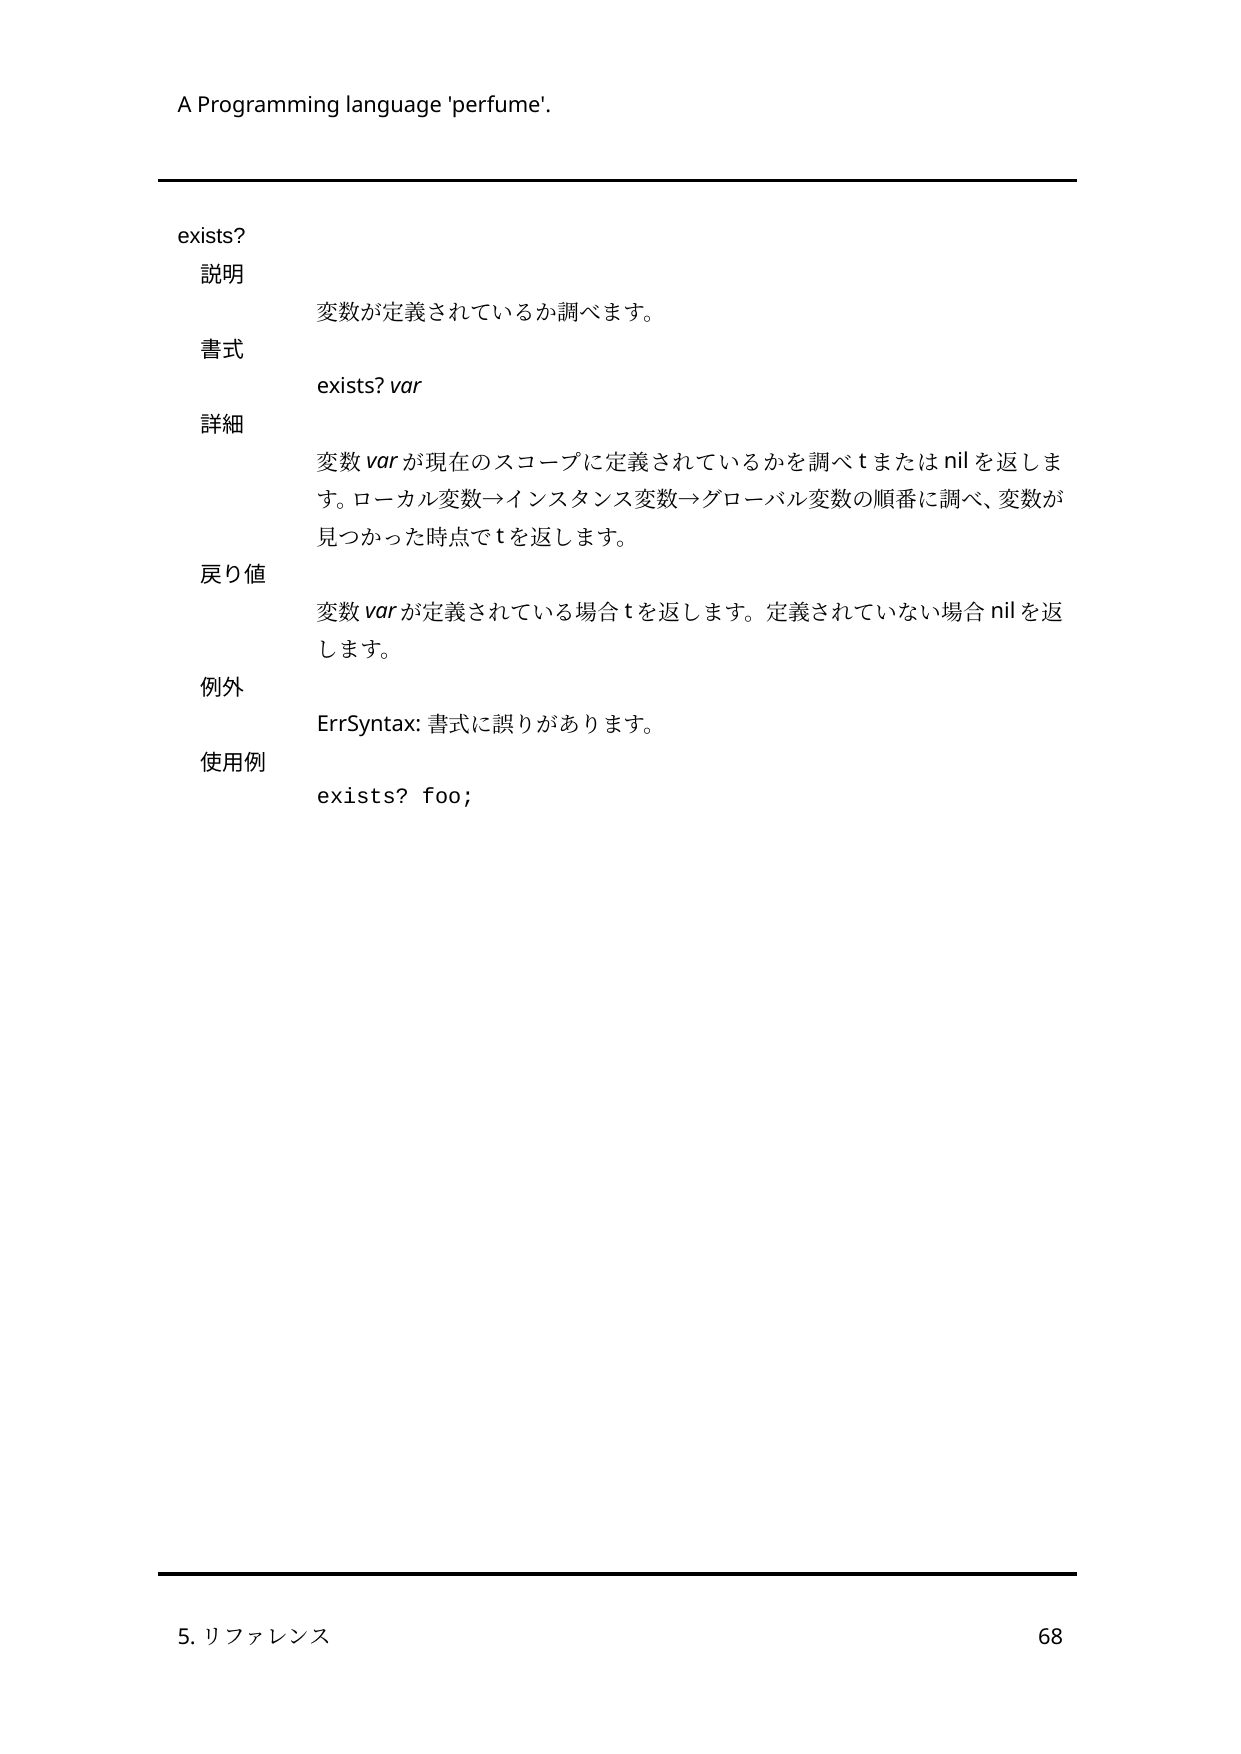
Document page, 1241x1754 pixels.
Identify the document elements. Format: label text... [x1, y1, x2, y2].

subtitle exists? [177, 217, 1063, 254]
table_cell exists? var [317, 329, 1063, 404]
table_cell ErrSyntax: 書式に誤りがあります。 [317, 667, 1063, 742]
table_header 変数が定義されているか調べます。 [317, 254, 1063, 329]
table_cell 変数varが現在のスコープに定義されているかを調べtまたはnilを返します。ローカル変数→インスタンス変数→グローバル変数の順番に調べ、変数が見つかった時点でtを返します。 [317, 404, 1063, 554]
table_cell 使用例 [200, 742, 317, 817]
table_cell 詳細 [200, 404, 317, 554]
table_cell exists? foo; [317, 742, 1063, 817]
table_cell 変数varが定義されている場合tを返します。定義されていない場合nilを返します。 [317, 554, 1063, 667]
table_header 説明 [200, 254, 317, 329]
table_cell 戻り値 [200, 554, 317, 667]
table_cell 書式 [200, 329, 317, 404]
table_cell 例外 [200, 667, 317, 742]
